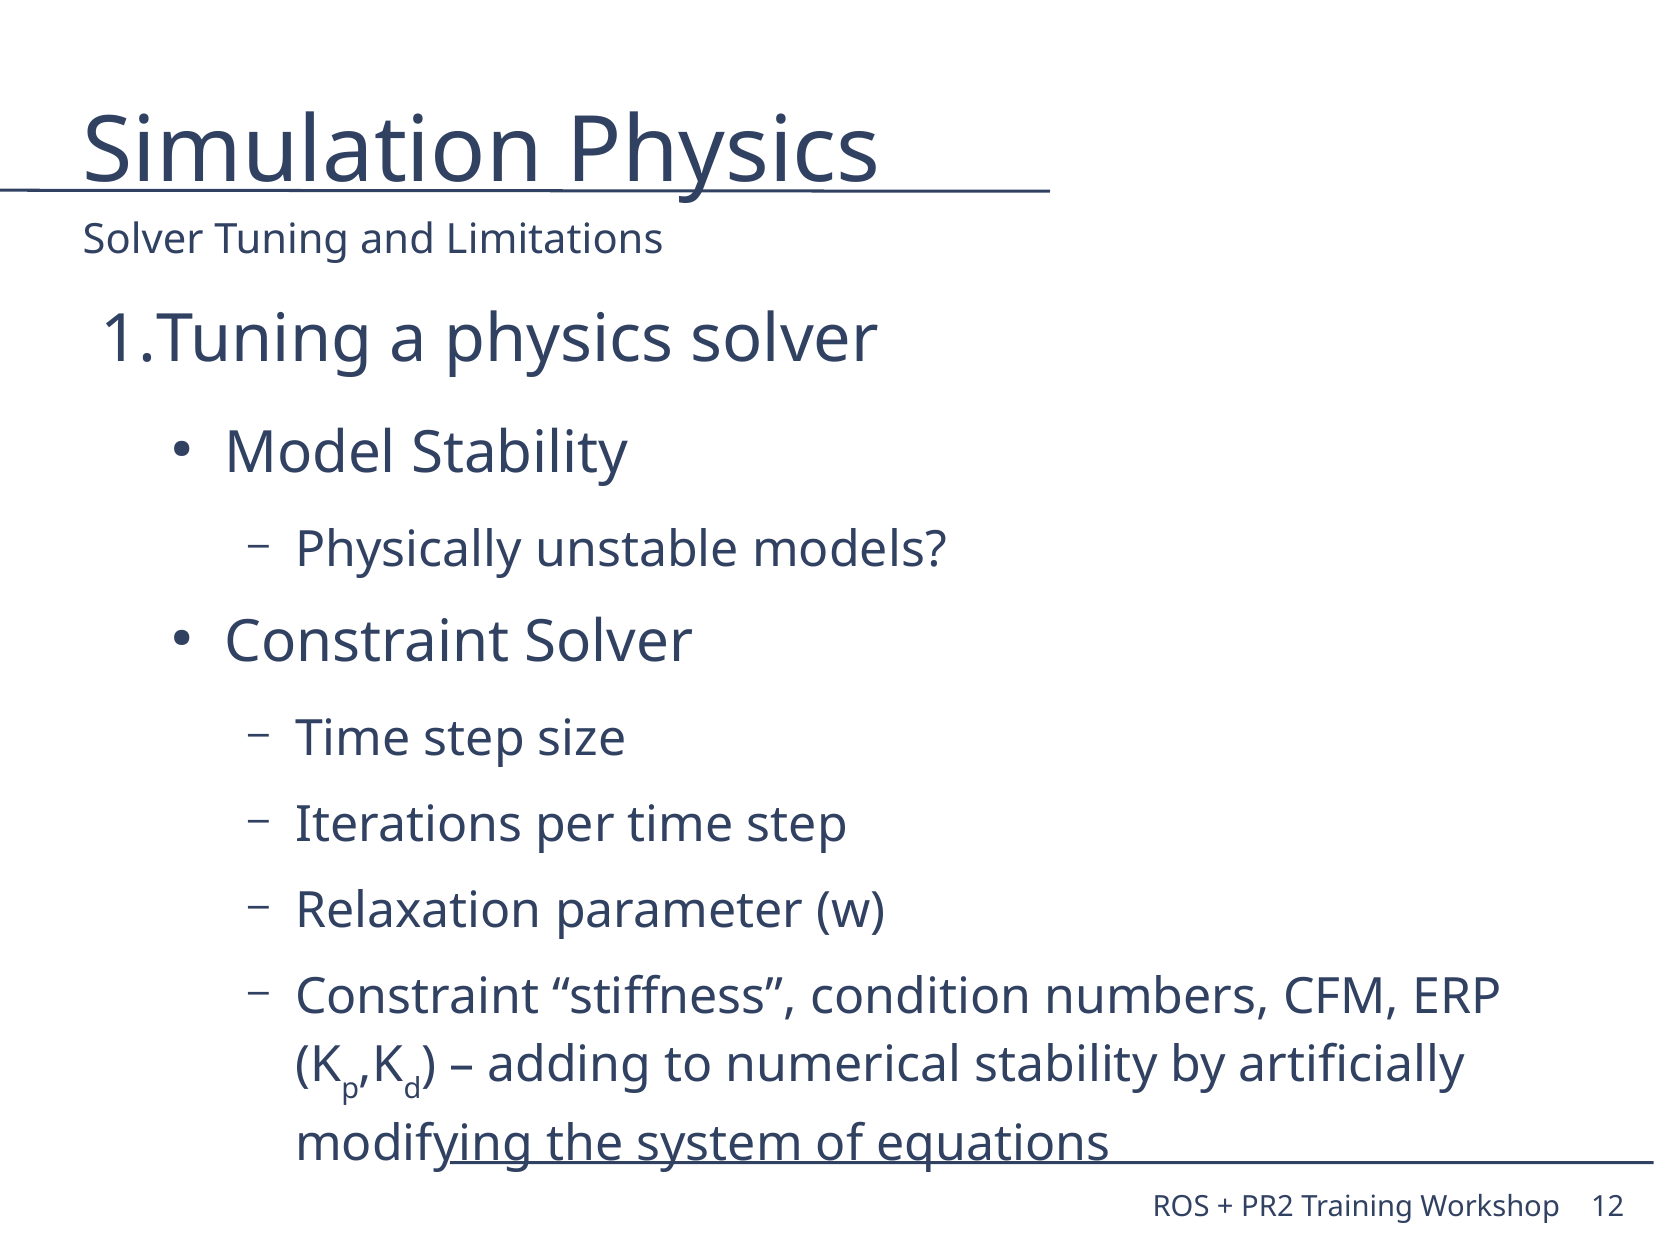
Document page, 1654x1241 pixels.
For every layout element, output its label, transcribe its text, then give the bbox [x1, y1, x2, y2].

title Simulation Physics Solver Tuning and Limitations [82, 78, 1571, 271]
list Tuning a physics solver Model Stability Physically unstable models? Constraint Solver Time step size Iterations per time step Relaxation parameter (w) Constraint “stiffness”, condition numbers, CFM, ERP (Kp,Kd) – adding to numerical stability by artificially modifying the system of equations [82, 290, 1571, 1109]
